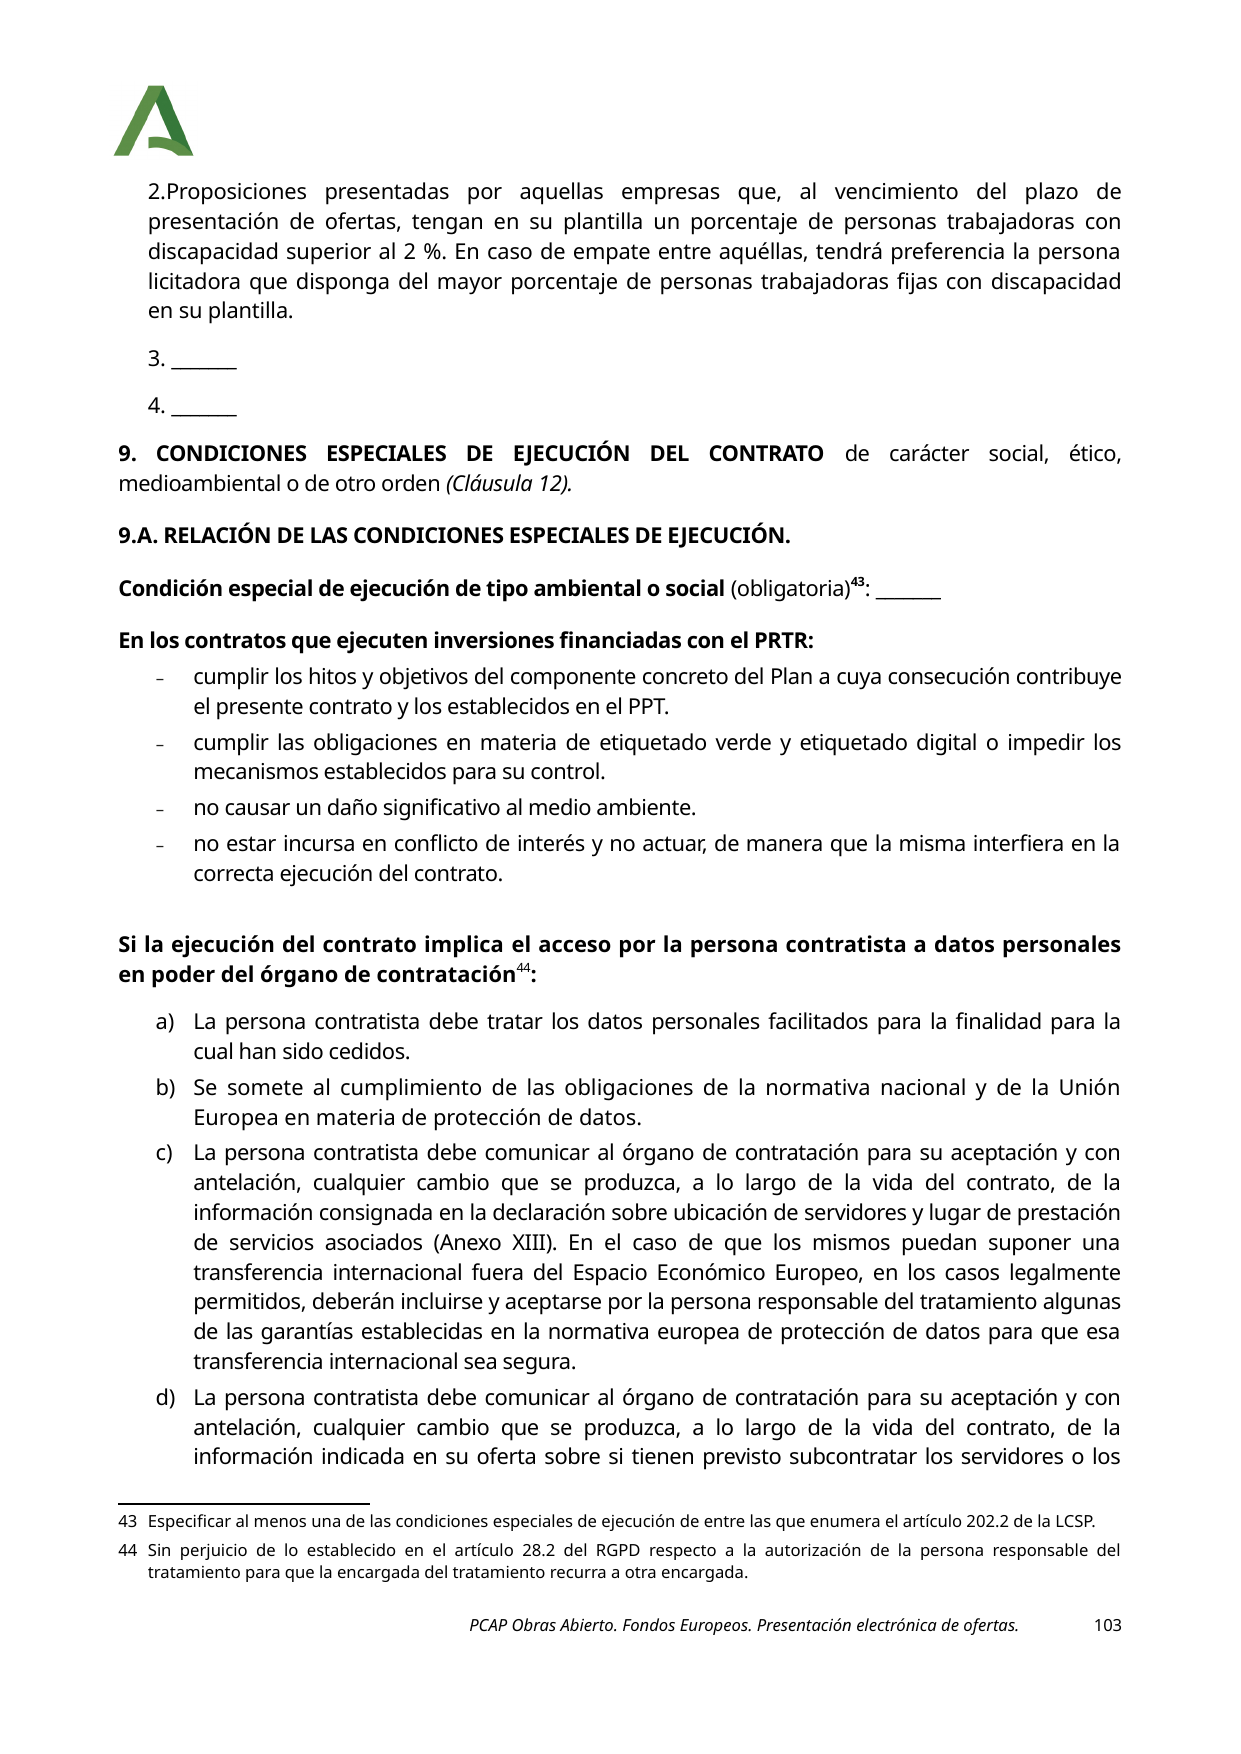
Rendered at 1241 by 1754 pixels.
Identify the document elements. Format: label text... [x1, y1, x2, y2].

text 4. _______ [148, 391, 1122, 420]
list Se somete al cumplimiento de las obligaciones de la normativa nacional y de la Unión Europea en materia de protección de datos. [155, 1072, 1122, 1131]
text Especificar al menos una de las condiciones especiales de ejecución de entre las que enumera el artículo 202.2 de la LCSP. [118, 1509, 1122, 1532]
text 9. CONDICIONES ESPECIALES DE EJECUCIÓN DEL CONTRATO de carácter social, ético, medioambiental o de otro orden (Cláusula 12). [118, 438, 1122, 498]
text Condición especial de ejecución de tipo ambiental o social (obligatoria): _______ [118, 573, 1122, 603]
list La persona contratista debe tratar los datos personales facilitados para la finalidad para la cual han sido cedidos. [155, 1006, 1122, 1066]
text 2.Proposiciones presentadas por aquellas empresas que, al vencimiento del plazo de presentación de ofertas, tengan en su plantilla un porcentaje de personas trabajadoras con discapacidad superior al 2 %. En caso de empate entre aquéllas, tendrá preferencia la persona licitadora que disponga del mayor porcentaje de personas trabajadoras fijas con discapacidad en su plantilla. [148, 176, 1122, 325]
text Si la ejecución del contrato implica el acceso por la persona contratista a datos personales en poder del órgano de contratación: [118, 929, 1122, 989]
picture [109, 81, 198, 160]
list La persona contratista debe comunicar al órgano de contratación para su aceptación y con antelación, cualquier cambio que se produzca, a lo largo de la vida del contrato, de la información consignada en la declaración sobre ubicación de servidores y lugar de prestación de servicios asociados (Anexo XIII). En el caso de que los mismos puedan suponer una transferencia internacional fuera del Espacio Económico Europeo, en los casos legalmente permitidos, deberán incluirse y aceptarse por la persona responsable del tratamiento algunas de las garantías establecidas en la normativa europea de protección de datos para que esa transferencia internacional sea segura. [155, 1137, 1122, 1376]
list cumplir las obligaciones en materia de etiquetado verde y etiquetado digital o impedir los mecanismos establecidos para su control. [156, 727, 1122, 786]
text Sin perjuicio de lo establecido en el artículo 28.2 del RGPD respecto a la autorización de la persona responsable del tratamiento para que la encargada del tratamiento recurra a otra encargada. [118, 1538, 1122, 1584]
list La persona contratista debe comunicar al órgano de contratación para su aceptación y con antelación, cualquier cambio que se produzca, a lo largo de la vida del contrato, de la información indicada en su oferta sobre si tienen previsto subcontratar los servidores o los [155, 1382, 1122, 1471]
list cumplir los hitos y objetivos del componente concreto del Plan a cuya consecución contribuye el presente contrato y los establecidos en el PPT. [156, 661, 1122, 721]
text 9.A. RELACIÓN DE LAS CONDICIONES ESPECIALES DE EJECUCIÓN. [118, 520, 1122, 550]
list no causar un daño significativo al medio ambiente. [156, 792, 1122, 822]
text En los contratos que ejecuten inversiones financiadas con el PRTR: [118, 625, 1122, 655]
list no estar incursa en conflicto de interés y no actuar, de manera que la misma interfiera en la correcta ejecución del contrato. [156, 828, 1122, 887]
text 3. _______ [148, 343, 1122, 373]
